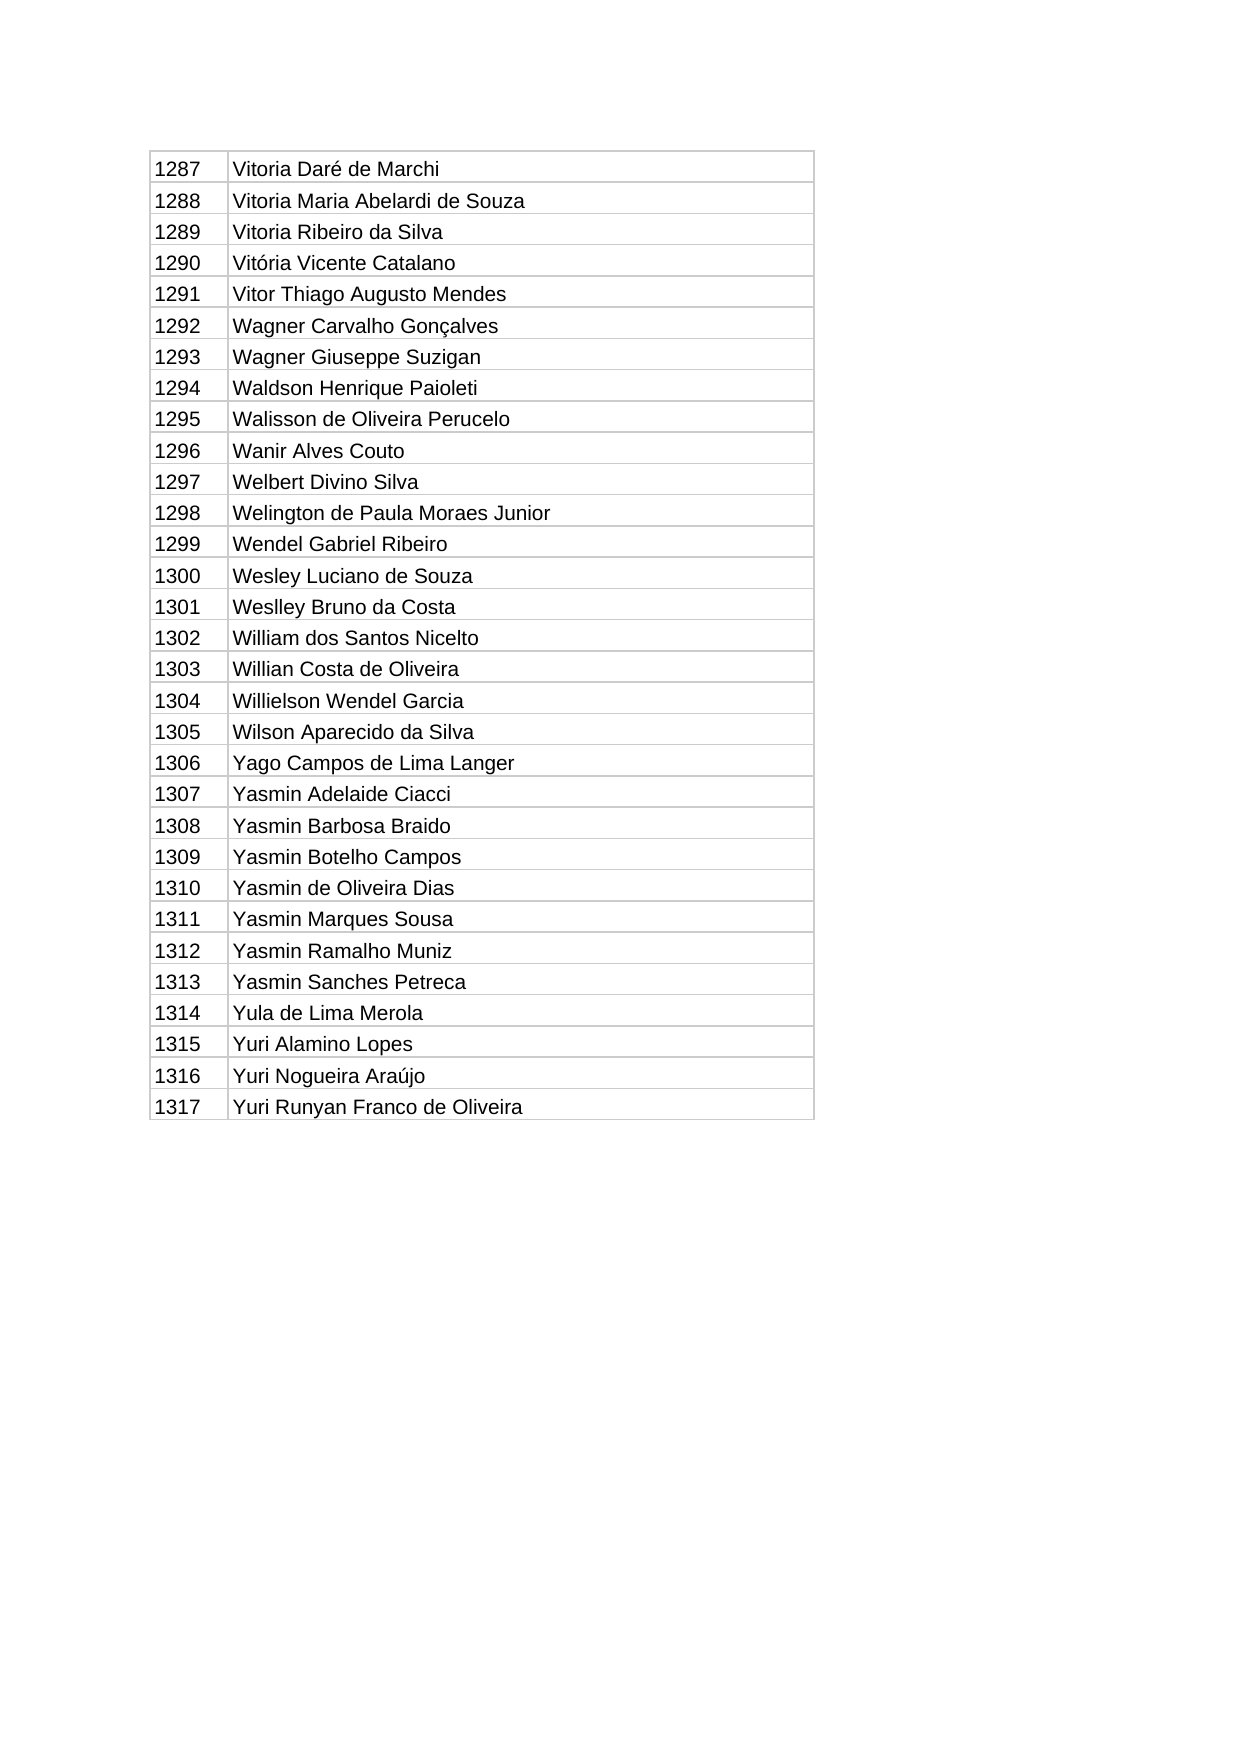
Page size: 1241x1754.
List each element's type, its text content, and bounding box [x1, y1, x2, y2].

table_cell 1302 [151, 620, 227, 650]
table_cell Wesley Luciano de Souza [229, 558, 813, 587]
table_cell Yasmin Sanches Petreca [229, 964, 813, 994]
table_cell 1300 [151, 558, 227, 587]
table_cell 1304 [151, 683, 227, 712]
table_cell Yasmin Marques Sousa [229, 902, 813, 931]
table_cell Yasmin Ramalho Muniz [229, 933, 813, 962]
table_cell Yasmin Barbosa Braido [229, 808, 813, 837]
table_cell Waldson Henrique Paioleti [229, 370, 813, 400]
table_cell 1287 [151, 152, 227, 181]
table_cell 1298 [151, 495, 227, 525]
table_cell 1289 [151, 214, 227, 244]
table_cell 1307 [151, 777, 227, 806]
table_cell Yasmin de Oliveira Dias [229, 870, 813, 900]
table_cell Wilson Aparecido da Silva [229, 714, 813, 744]
table_cell 1294 [151, 370, 227, 400]
table_cell Walisson de Oliveira Perucelo [229, 402, 813, 431]
table_cell 1309 [151, 839, 227, 869]
table_cell 1299 [151, 527, 227, 556]
table_cell 1288 [151, 183, 227, 212]
table_cell 1306 [151, 745, 227, 775]
table_cell 1291 [151, 277, 227, 306]
table_cell Vitoria Ribeiro da Silva [229, 214, 813, 244]
table_cell Vitor Thiago Augusto Mendes [229, 277, 813, 306]
table_cell 1296 [151, 433, 227, 462]
table_cell 1301 [151, 589, 227, 619]
table_cell 1313 [151, 964, 227, 994]
table_cell Wendel Gabriel Ribeiro [229, 527, 813, 556]
table_cell Vitoria Daré de Marchi [229, 152, 813, 181]
table_cell 1295 [151, 402, 227, 431]
table_cell 1293 [151, 339, 227, 369]
table_cell Yuri Nogueira Araújo [229, 1058, 813, 1087]
table_cell 1303 [151, 652, 227, 681]
table_cell 1316 [151, 1058, 227, 1087]
table_cell 1305 [151, 714, 227, 744]
table_cell William dos Santos Nicelto [229, 620, 813, 650]
table_cell Yasmin Botelho Campos [229, 839, 813, 869]
table_cell Wanir Alves Couto [229, 433, 813, 462]
table_cell Yula de Lima Merola [229, 995, 813, 1025]
table_cell 1292 [151, 308, 227, 337]
table_cell Vitoria Maria Abelardi de Souza [229, 183, 813, 212]
table_cell Yuri Alamino Lopes [229, 1027, 813, 1056]
table_cell 1297 [151, 464, 227, 494]
table_cell 1312 [151, 933, 227, 962]
table_cell Weslley Bruno da Costa [229, 589, 813, 619]
table_cell Wagner Carvalho Gonçalves [229, 308, 813, 337]
table_cell Willian Costa de Oliveira [229, 652, 813, 681]
table_cell Welbert Divino Silva [229, 464, 813, 494]
table_cell 1315 [151, 1027, 227, 1056]
table_cell Yasmin Adelaide Ciacci [229, 777, 813, 806]
table_cell 1290 [151, 245, 227, 275]
table_cell 1314 [151, 995, 227, 1025]
table_cell Welington de Paula Moraes Junior [229, 495, 813, 525]
table_cell Vitória Vicente Catalano [229, 245, 813, 275]
table_cell 1310 [151, 870, 227, 900]
table_cell Yuri Runyan Franco de Oliveira [229, 1089, 813, 1119]
table_cell 1317 [151, 1089, 227, 1119]
table_cell Wagner Giuseppe Suzigan [229, 339, 813, 369]
table_cell 1308 [151, 808, 227, 837]
table_cell Yago Campos de Lima Langer [229, 745, 813, 775]
table_cell Willielson Wendel Garcia [229, 683, 813, 712]
table_cell 1311 [151, 902, 227, 931]
